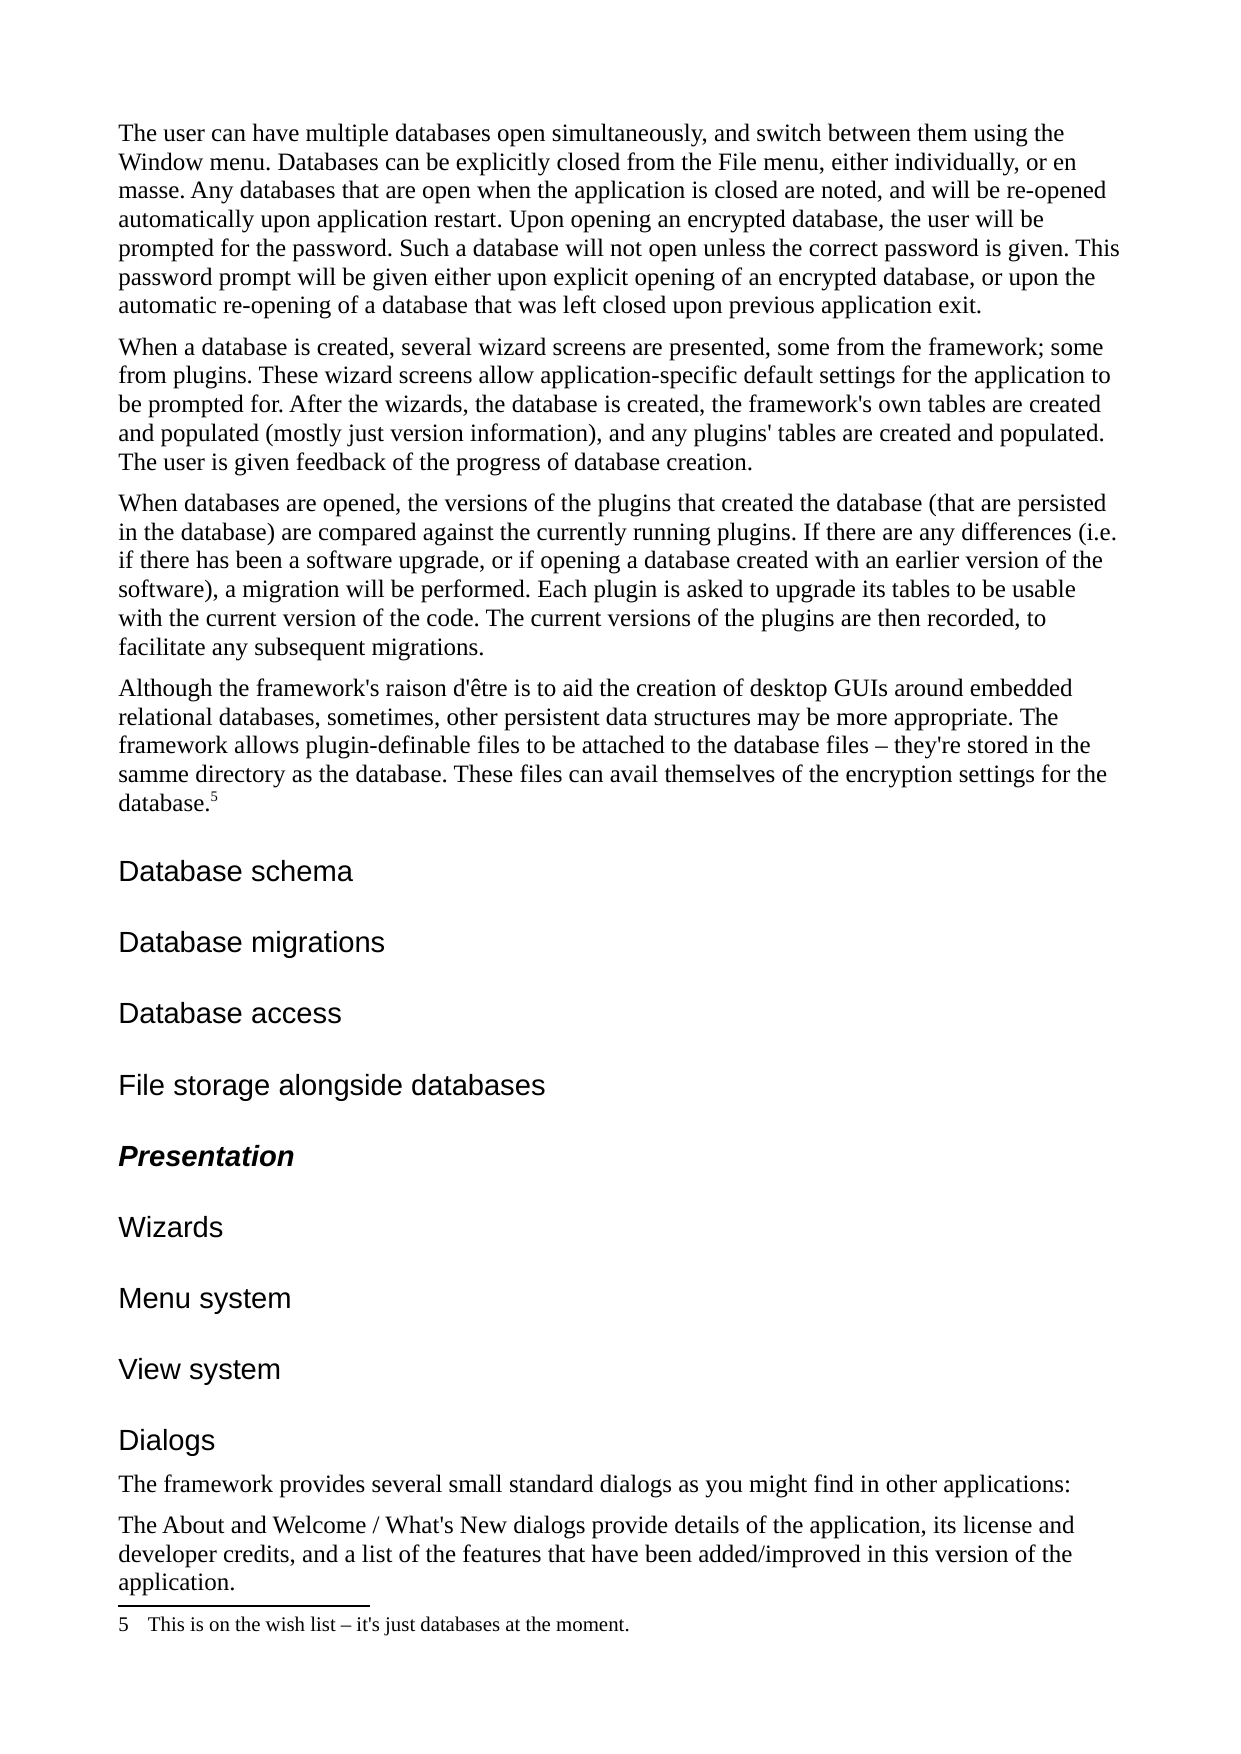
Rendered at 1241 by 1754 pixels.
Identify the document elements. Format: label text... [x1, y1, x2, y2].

text The framework provides several small standard dialogs as you might find in other applications: [118, 1469, 1122, 1497]
text The user can have multiple databases open simultaneously, and switch between them using the Window menu. Databases can be explicitly closed from the File menu, either individually, or en masse. Any databases that are open when the application is closed are noted, and will be re-opened automatically upon application restart. Upon opening an encrypted database, the user will be prompted for the password. Such a database will not open unless the correct password is given. This password prompt will be given either upon explicit opening of an encrypted database, or upon the automatic re-opening of a database that was left closed upon previous application exit. [118, 118, 1122, 319]
subtitle Wizards [118, 1209, 1122, 1243]
subtitle Menu system [118, 1281, 1122, 1314]
subtitle Dialogs [118, 1423, 1122, 1456]
text The About and Welcome / What's New dialogs provide details of the application, its license and developer credits, and a list of the features that have been added/improved in this version of the application. [118, 1510, 1122, 1596]
text When a database is created, several wizard screens are presented, some from the framework; some from plugins. These wizard screens allow application-specific default settings for the application to be prompted for. After the wizards, the database is created, the framework's own tables are created and populated (mostly just version information), and any plugins' tables are created and populated. The user is given feedback of the progress of database creation. [118, 332, 1122, 476]
subtitle View system [118, 1352, 1122, 1385]
subtitle Database migrations [118, 925, 1122, 959]
subtitle Database schema [118, 854, 1122, 888]
subtitle Database access [118, 996, 1122, 1030]
subtitle Presentation [118, 1138, 1122, 1172]
text Although the framework's raison d'être is to aid the creation of desktop GUIs around embedded relational databases, sometimes, other persistent data structures may be more appropriate. The framework allows plugin-definable files to be attached to the database files – they're stored in the samme directory as the database. These files can avail themselves of the encryption settings for the database. [118, 673, 1122, 817]
text This is on the wish list – it's just databases at the moment. [118, 1612, 1122, 1636]
subtitle File storage alongside databases [118, 1067, 1122, 1101]
text When databases are opened, the versions of the plugins that created the database (that are persisted in the database) are compared against the currently running plugins. If there are any differences (i.e. if there has been a software upgrade, or if opening a database created with an earlier version of the software), a migration will be performed. Each plugin is asked to upgrade its tables to be usable with the current version of the code. The current versions of the plugins are then recorded, to facilitate any subsequent migrations. [118, 488, 1122, 661]
